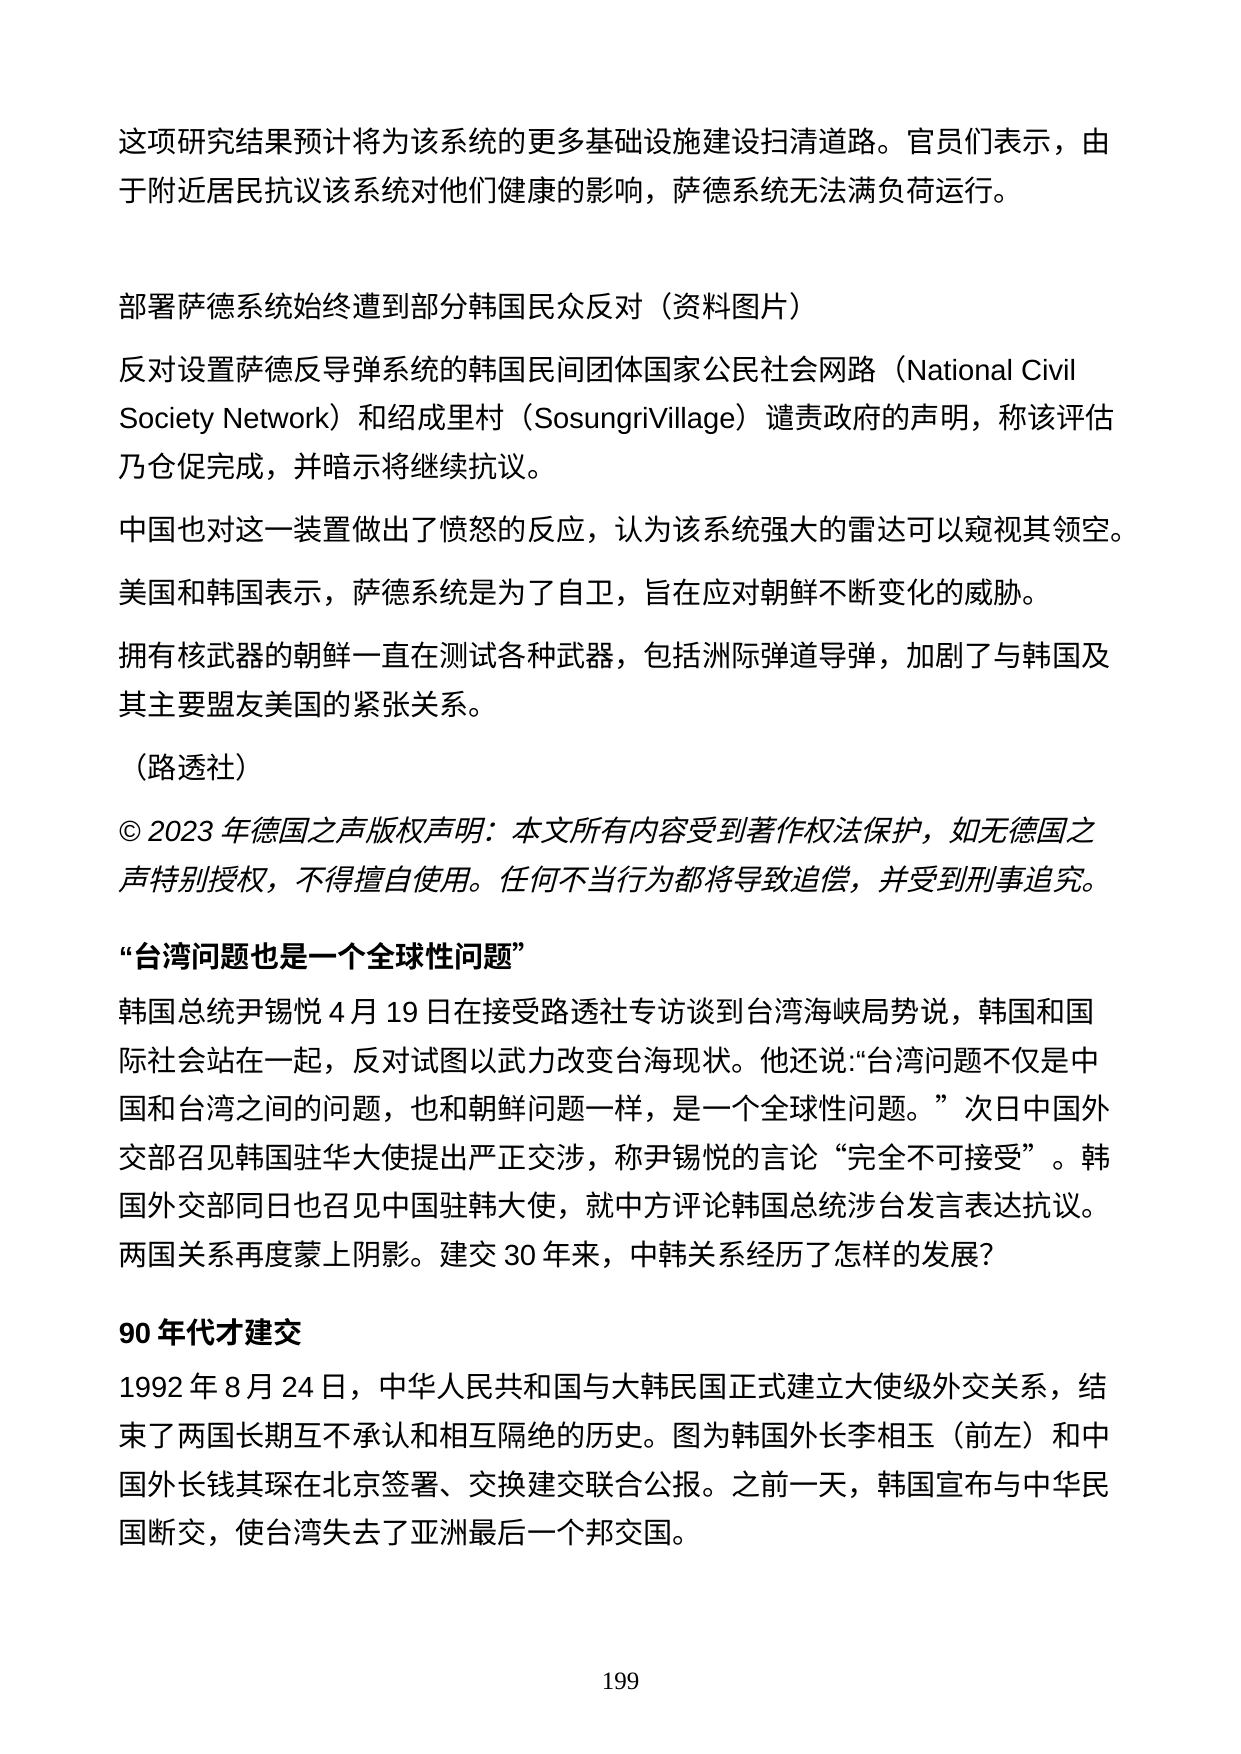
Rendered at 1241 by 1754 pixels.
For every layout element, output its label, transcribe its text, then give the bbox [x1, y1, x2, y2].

text （路透社） [118, 744, 1122, 787]
text 美国和韩国表示，萨德系统是为了自卫，旨在应对朝鲜不断变化的威胁。 [118, 570, 1122, 612]
text 拥有核武器的朝鲜一直在测试各种武器，包括洲际弹道导弹，加剧了与韩国及其主要盟友美国的紧张关系。 [118, 633, 1122, 724]
text 这项研究结果预计将为该系统的更多基础设施建设扫清道路。官员们表示，由于附近居民抗议该系统对他们健康的影响，萨德系统无法满负荷运行。 [118, 118, 1122, 209]
text © 2023年德国之声版权声明：本文所有内容受到著作权法保护，如无德国之声特别授权，不得擅自使用。任何不当行为都将导致追偿，并受到刑事追究。 [118, 808, 1122, 898]
subtitle “台湾问题也是一个全球性问题” [118, 934, 1122, 976]
subtitle 90年代才建交 [118, 1309, 1122, 1351]
text 韩国总统尹锡悦4月19日在接受路透社专访谈到台湾海峡局势说，韩国和国际社会站在一起，反对试图以武力改变台海现状。他还说:“台湾问题不仅是中国和台湾之间的问题，也和朝鲜问题一样，是一个全球性问题。”次日中国外交部召见韩国驻华大使提出严正交涉，称尹锡悦的言论“完全不可接受”。韩国外交部同日也召见中国驻韩大使，就中方评论韩国总统涉台发言表达抗议。两国关系再度蒙上阴影。建交30年来，中韩关系经历了怎样的发展？ [118, 989, 1122, 1274]
text 中国也对这一装置做出了愤怒的反应，认为该系统强大的雷达可以窥视其领空。 [118, 507, 1122, 549]
text 部署萨德系统始终遭到部分韩国民众反对（资料图片） [118, 283, 1122, 326]
text 反对设置萨德反导弹系统的韩国民间团体国家公民社会网路（National Civil Society Network）和绍成里村（SosungriVillage）谴责政府的声明，称该评估乃仓促完成，并暗示将继续抗议。 [118, 346, 1122, 486]
text 1992年8月24日，中华人民共和国与大韩民国正式建立大使级外交关系，结束了两国长期互不承认和相互隔绝的历史。图为韩国外长李相玉（前左）和中国外长钱其琛在北京签署、交换建交联合公报。之前一天，韩国宣布与中华民国断交，使台湾失去了亚洲最后一个邦交国。 [118, 1364, 1122, 1552]
